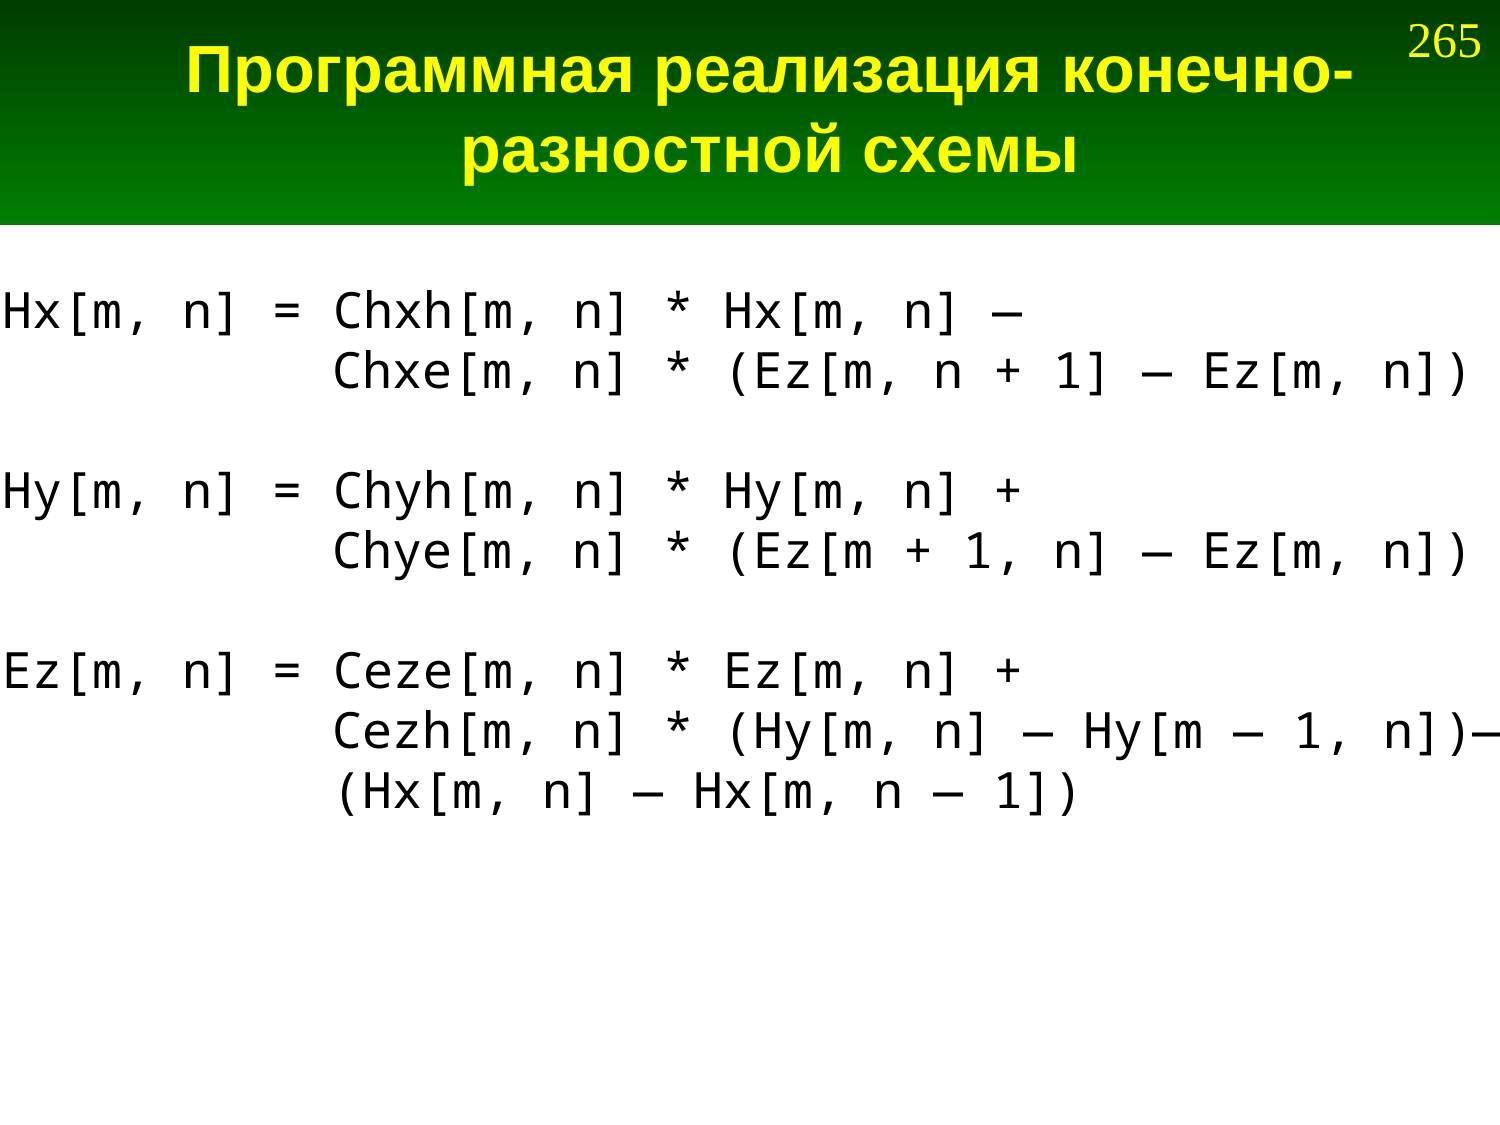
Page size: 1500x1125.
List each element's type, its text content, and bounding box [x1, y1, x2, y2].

text_box Hx[m, n] = Chxh[m, n] * Hx[m, n] — Chxe[m, n] * (Ez[m, n + 1] — Ez[m, n]) Hy[m, n] = Chyh[m, n] * Hy[m, n] + Chye[m, n] * (Ez[m + 1, n] — Ez[m, n]) Ez[m, n] = Ceze[m, n] * Ez[m, n] + Cezh[m, n] * (Hy[m, n] — Hy[m — 1, n])— (Hx[m, n] — Hx[m, n — 1]) [0, 271, 1500, 827]
title Программная реализация конечно-разностной схемы [100, 7, 1441, 204]
